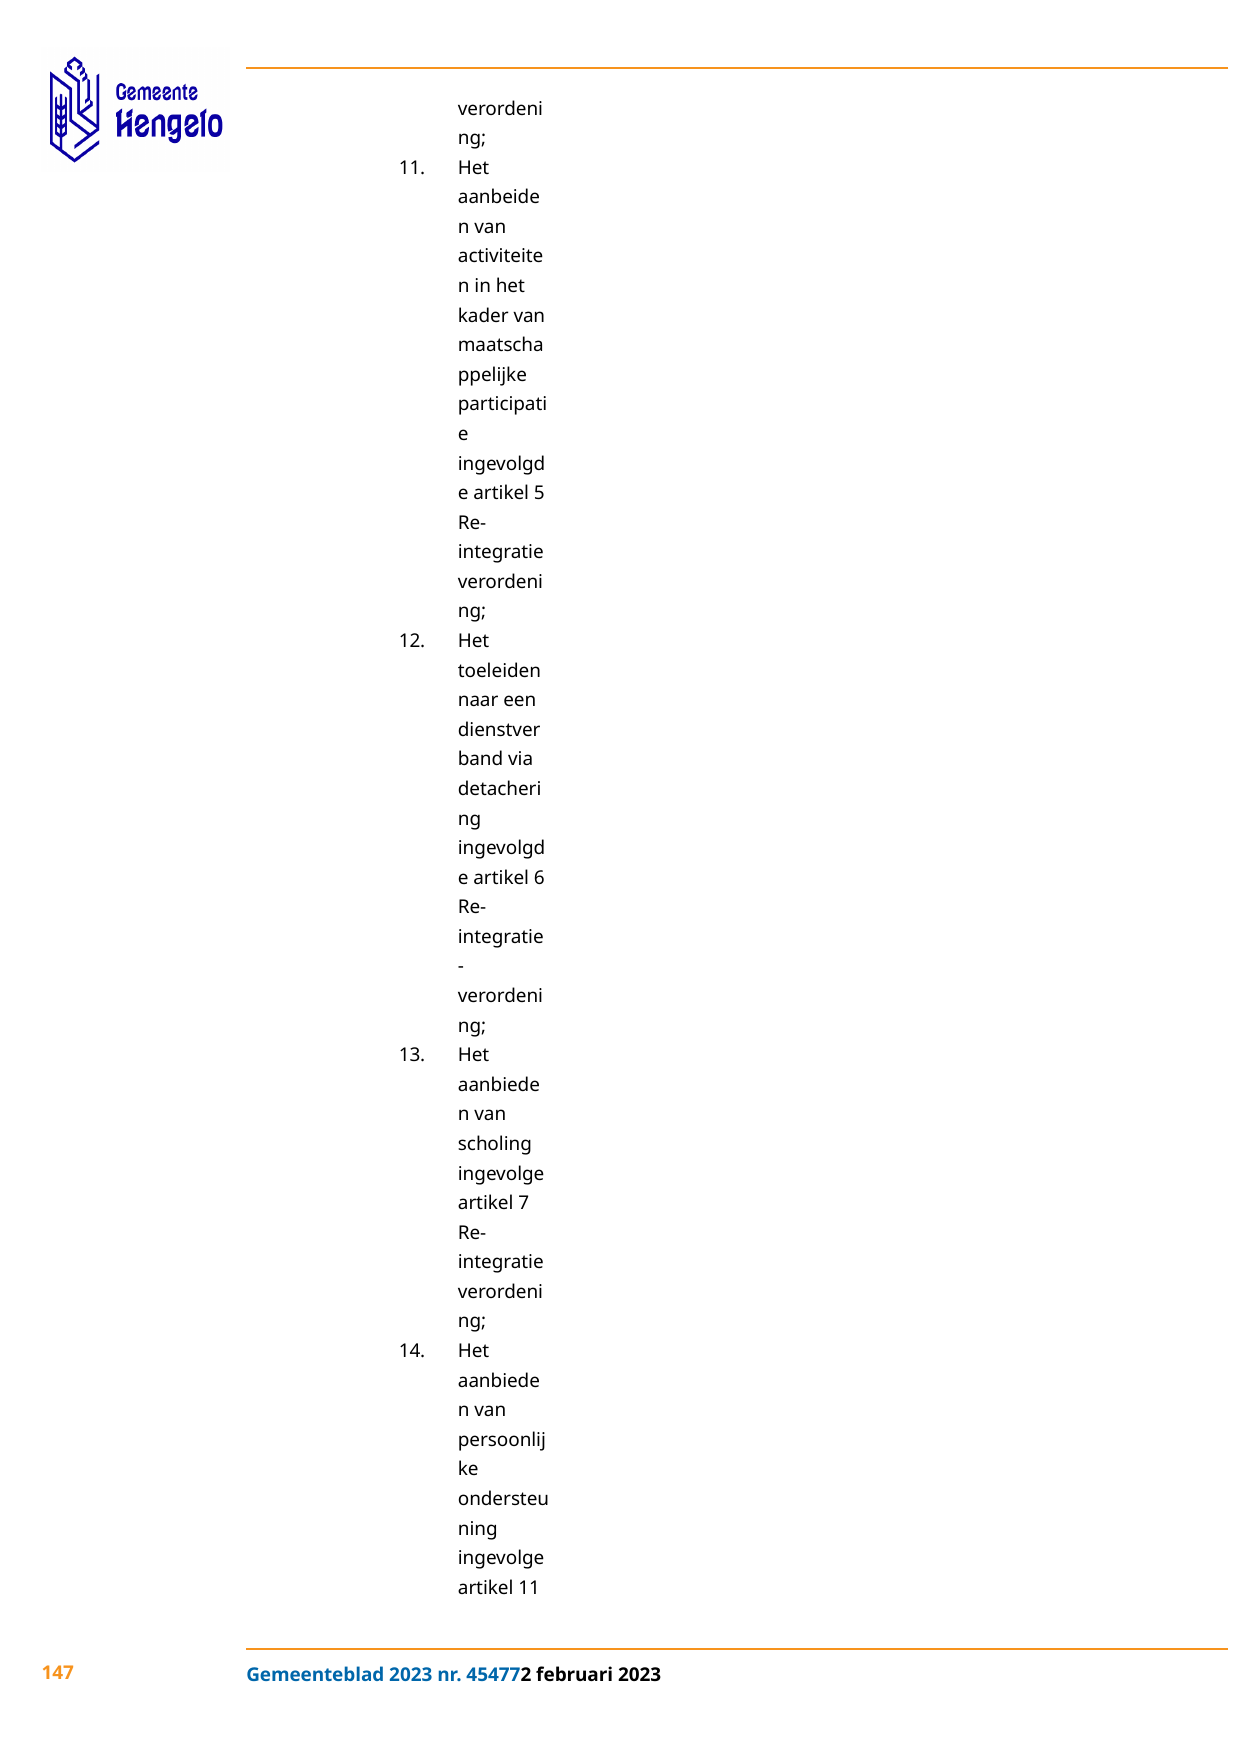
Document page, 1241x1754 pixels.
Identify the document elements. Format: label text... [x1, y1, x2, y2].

picture [41, 47, 231, 172]
table_cell [248, 95, 398, 1600]
table_cell [549, 95, 700, 1600]
table_cell verordening; Het aanbeiden van activiteiten in het kader van maatschappelijke participatie ingevolgde artikel 5 Re-integratieverordening; Het toeleiden naar een dienstverband via detachering ingevolgde artikel 6 Re-integratie-verordening; Het aanbieden van scholing ingevolge artikel 7 Re-integratieverordening; Het aanbieden van persoonlijke ondersteuning ingevolge artikel 11 [399, 95, 549, 1600]
table_cell [850, 95, 1001, 1600]
table_cell [1001, 95, 1152, 1600]
table_cell [700, 95, 850, 1600]
